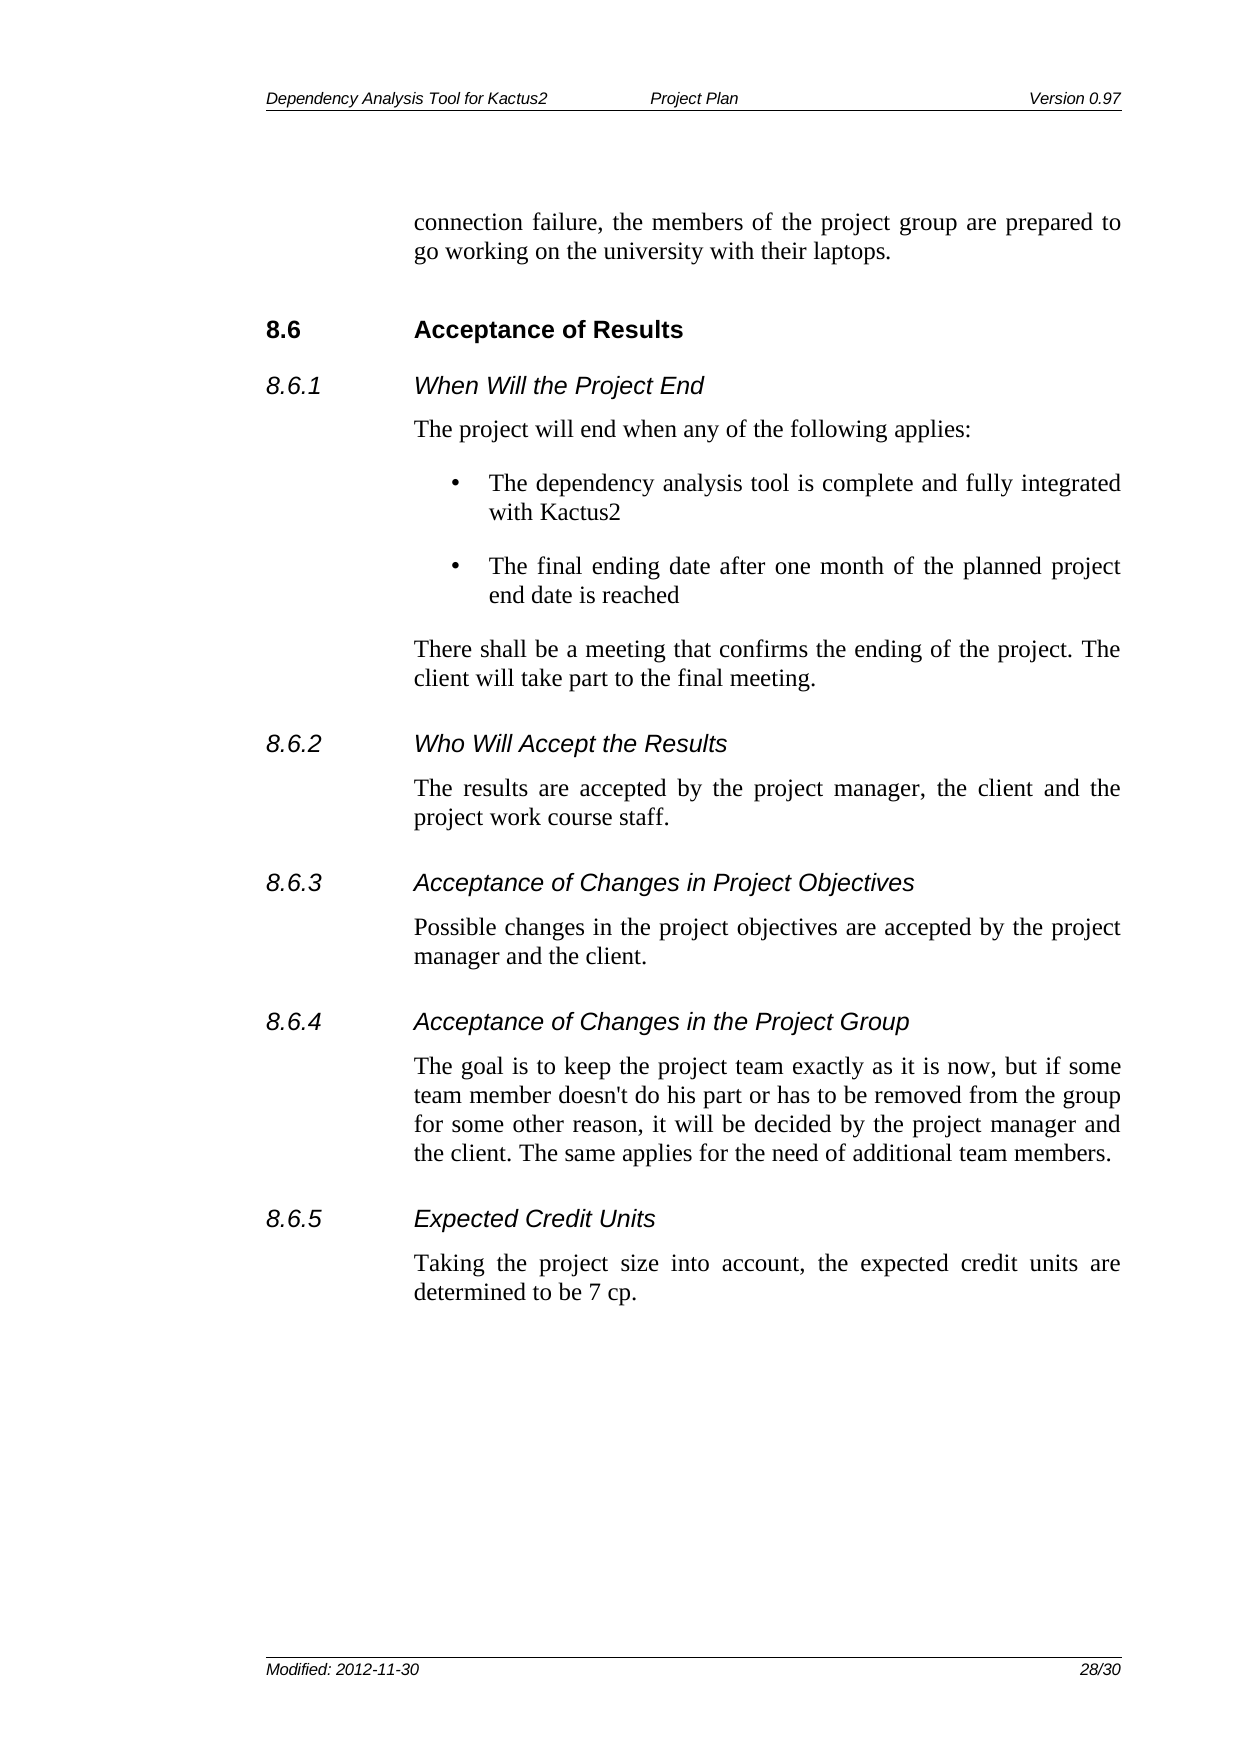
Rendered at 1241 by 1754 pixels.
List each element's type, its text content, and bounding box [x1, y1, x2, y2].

subtitle Who Will Accept the Results [266, 729, 1122, 758]
text The goal is to keep the project team exactly as it is now, but if some team member doesn't do his part or has to be removed from the group for some other reason, it will be decided by the project manager and the client. The same applies for the need of additional team members. [413, 1051, 1122, 1167]
text The project will end when any of the following applies: [413, 414, 1122, 443]
text There shall be a meeting that confirms the ending of the project. The client will take part to the final meeting. [413, 634, 1122, 692]
subtitle Acceptance of Changes in the Project Group [266, 1007, 1122, 1036]
list The final ending date after one month of the planned project end date is reached [451, 551, 1122, 609]
text Taking the project size into account, the expected credit units are determined to be 7 cp. [413, 1248, 1122, 1306]
text Possible changes in the project objectives are accepted by the project manager and the client. [413, 912, 1122, 970]
subtitle Acceptance of Results [266, 315, 1122, 344]
list The dependency analysis tool is complete and fully integrated with Kactus2 [451, 468, 1122, 526]
subtitle Expected Credit Units [266, 1204, 1122, 1233]
subtitle When Will the Project End [266, 371, 1122, 400]
subtitle Acceptance of Changes in Project Objectives [266, 868, 1122, 897]
text The results are accepted by the project manager, the client and the project work course staff. [413, 773, 1122, 831]
text connection failure, the members of the project group are prepared to go working on the university with their laptops. [413, 207, 1122, 265]
